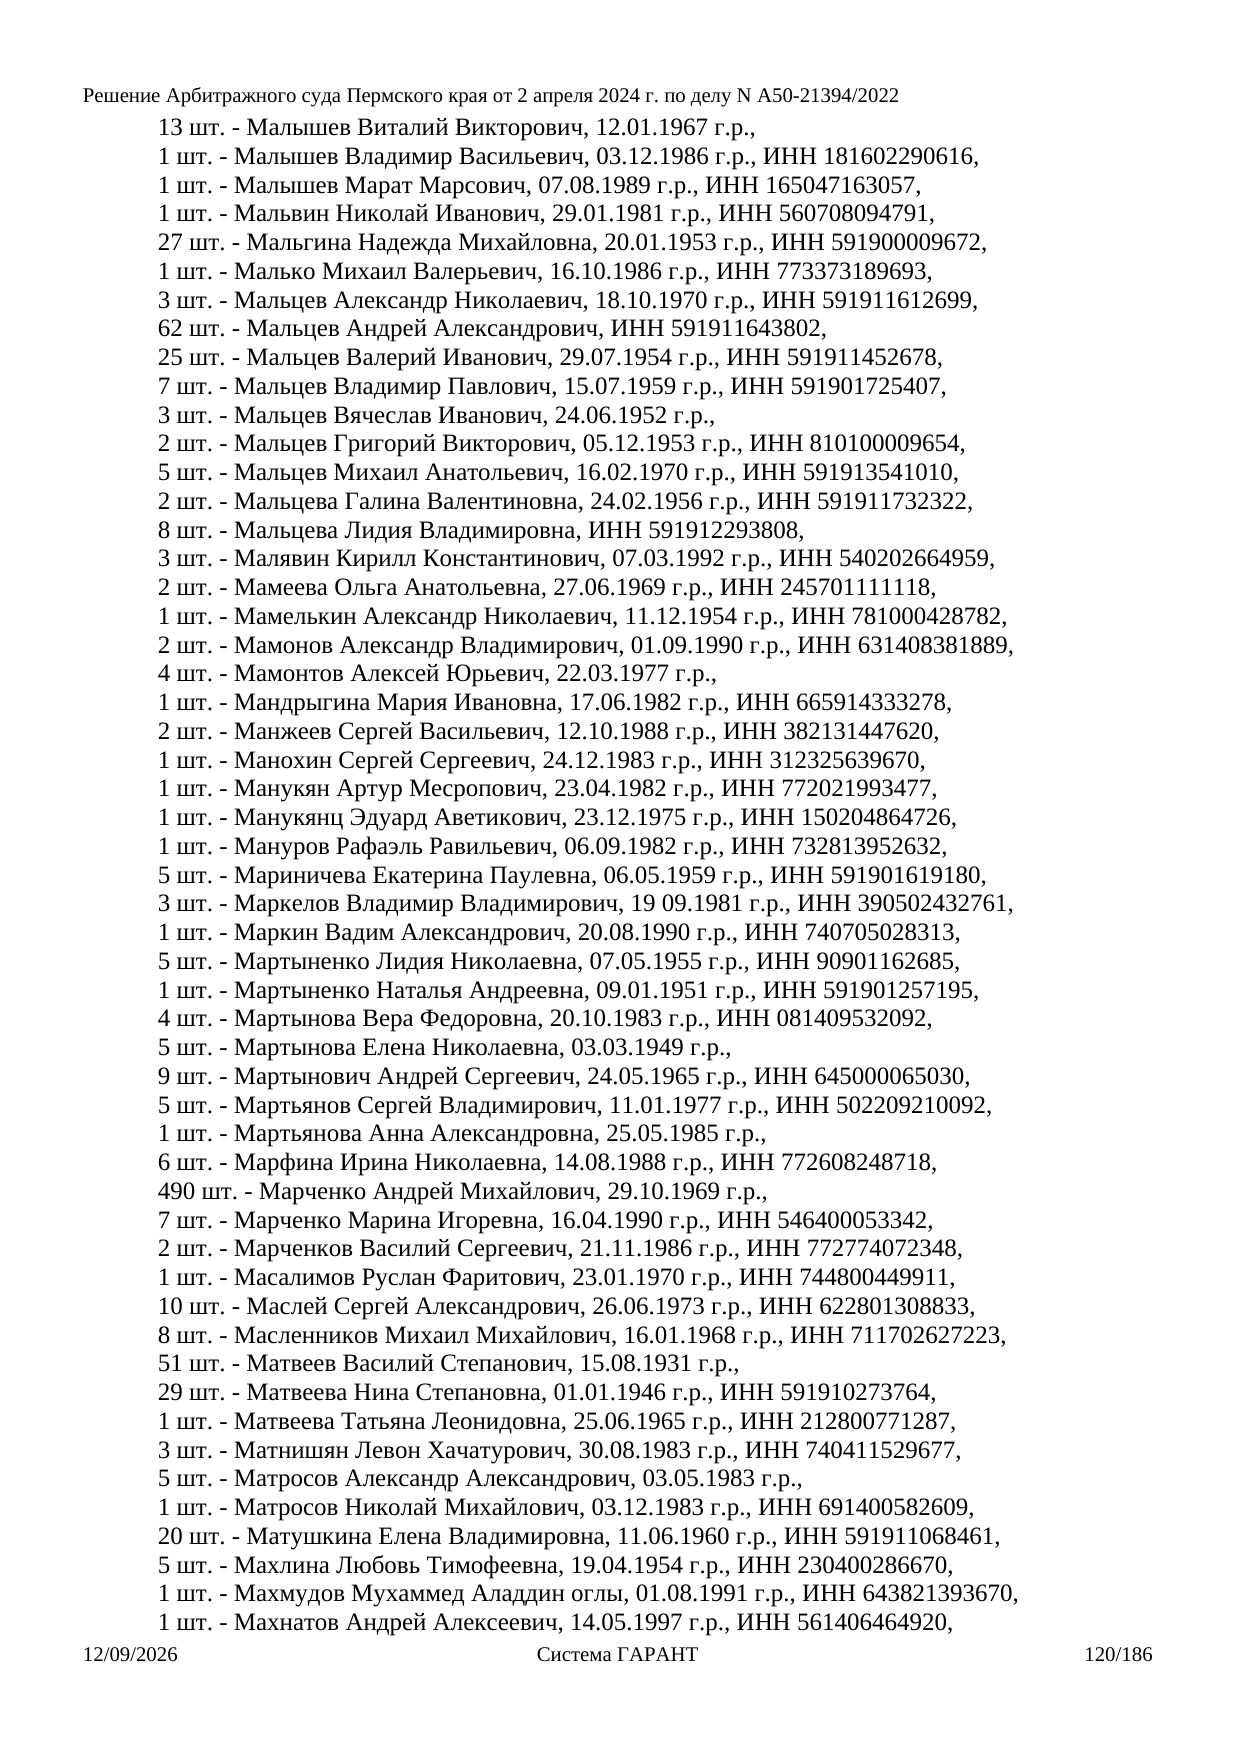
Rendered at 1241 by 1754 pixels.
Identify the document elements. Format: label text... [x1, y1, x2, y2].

text 3 шт. - Маркелов Владимир Владимирович, 19 09.1981 г.р., ИНН 390502432761, [83, 888, 1157, 917]
text 1 шт. - Малько Михаил Валерьевич, 16.10.1986 г.р., ИНН 773373189693, [83, 256, 1157, 285]
text 3 шт. - Мальцев Вячеслав Иванович, 24.06.1952 г.р., [83, 400, 1157, 428]
text 3 шт. - Мальцев Александр Николаевич, 18.10.1970 г.р., ИНН 591911612699, [83, 285, 1157, 313]
text 490 шт. - Марченко Андрей Михайлович, 29.10.1969 г.р., [83, 1176, 1157, 1205]
text 7 шт. - Мальцев Владимир Павлович, 15.07.1959 г.р., ИНН 591901725407, [83, 371, 1157, 400]
text 1 шт. - Малышев Марат Марсович, 07.08.1989 г.р., ИНН 165047163057, [83, 170, 1157, 198]
text 4 шт. - Мартынова Вера Федоровна, 20.10.1983 г.р., ИНН 081409532092, [83, 1003, 1157, 1032]
text 2 шт. - Мальцева Галина Валентиновна, 24.02.1956 г.р., ИНН 591911732322, [83, 486, 1157, 515]
text 8 шт. - Мальцева Лидия Владимировна, ИНН 591912293808, [83, 515, 1157, 543]
text 3 шт. - Матнишян Левон Хачатурович, 30.08.1983 г.р., ИНН 740411529677, [83, 1435, 1157, 1463]
text 2 шт. - Манжеев Сергей Васильевич, 12.10.1988 г.р., ИНН 382131447620, [83, 716, 1157, 745]
text 2 шт. - Мальцев Григорий Викторович, 05.12.1953 г.р., ИНН 810100009654, [83, 428, 1157, 457]
text 1 шт. - Мандрыгина Мария Ивановна, 17.06.1982 г.р., ИНН 665914333278, [83, 687, 1157, 716]
text 1 шт. - Малышев Владимир Васильевич, 03.12.1986 г.р., ИНН 181602290616, [83, 141, 1157, 170]
text 25 шт. - Мальцев Валерий Иванович, 29.07.1954 г.р., ИНН 591911452678, [83, 342, 1157, 371]
text 5 шт. - Махлина Любовь Тимофеевна, 19.04.1954 г.р., ИНН 230400286670, [83, 1550, 1157, 1578]
text 7 шт. - Марченко Марина Игоревна, 16.04.1990 г.р., ИНН 546400053342, [83, 1205, 1157, 1233]
text 1 шт. - Махнатов Андрей Алексеевич, 14.05.1997 г.р., ИНН 561406464920, [83, 1607, 1157, 1636]
text 1 шт. - Манукянц Эдуард Аветикович, 23.12.1975 г.р., ИНН 150204864726, [83, 802, 1157, 831]
text 1 шт. - Манохин Сергей Сергеевич, 24.12.1983 г.р., ИНН 312325639670, [83, 745, 1157, 773]
text 29 шт. - Матвеева Нина Степановна, 01.01.1946 г.р., ИНН 591910273764, [83, 1377, 1157, 1406]
text 1 шт. - Матвеева Татьяна Леонидовна, 25.06.1965 г.р., ИНН 212800771287, [83, 1406, 1157, 1435]
text 5 шт. - Мартыненко Лидия Николаевна, 07.05.1955 г.р., ИНН 90901162685, [83, 946, 1157, 975]
text 20 шт. - Матушкина Елена Владимировна, 11.06.1960 г.р., ИНН 591911068461, [83, 1521, 1157, 1550]
text 6 шт. - Марфина Ирина Николаевна, 14.08.1988 г.р., ИНН 772608248718, [83, 1147, 1157, 1176]
text 4 шт. - Мамонтов Алексей Юрьевич, 22.03.1977 г.р., [83, 658, 1157, 687]
text 1 шт. - Маркин Вадим Александрович, 20.08.1990 г.р., ИНН 740705028313, [83, 917, 1157, 946]
text 1 шт. - Матросов Николай Михайлович, 03.12.1983 г.р., ИНН 691400582609, [83, 1492, 1157, 1521]
text 8 шт. - Масленников Михаил Михайлович, 16.01.1968 г.р., ИНН 711702627223, [83, 1320, 1157, 1348]
text 2 шт. - Мамонов Александр Владимирович, 01.09.1990 г.р., ИНН 631408381889, [83, 630, 1157, 658]
text 5 шт. - Матросов Александр Александрович, 03.05.1983 г.р., [83, 1463, 1157, 1492]
text 62 шт. - Мальцев Андрей Александрович, ИНН 591911643802, [83, 313, 1157, 342]
text 2 шт. - Марченков Василий Сергеевич, 21.11.1986 г.р., ИНН 772774072348, [83, 1233, 1157, 1262]
text 3 шт. - Малявин Кирилл Константинович, 07.03.1992 г.р., ИНН 540202664959, [83, 543, 1157, 572]
text 1 шт. - Мануров Рафаэль Равильевич, 06.09.1982 г.р., ИНН 732813952632, [83, 831, 1157, 860]
text 5 шт. - Мариничева Екатерина Паулевна, 06.05.1959 г.р., ИНН 591901619180, [83, 860, 1157, 888]
text 51 шт. - Матвеев Василий Степанович, 15.08.1931 г.р., [83, 1348, 1157, 1377]
text 1 шт. - Мамелькин Александр Николаевич, 11.12.1954 г.р., ИНН 781000428782, [83, 601, 1157, 630]
text 1 шт. - Мальвин Николай Иванович, 29.01.1981 г.р., ИНН 560708094791, [83, 198, 1157, 227]
text 1 шт. - Масалимов Руслан Фаритович, 23.01.1970 г.р., ИНН 744800449911, [83, 1262, 1157, 1291]
text 1 шт. - Манукян Артур Месропович, 23.04.1982 г.р., ИНН 772021993477, [83, 773, 1157, 802]
text 1 шт. - Махмудов Мухаммед Аладдин оглы, 01.08.1991 г.р., ИНН 643821393670, [83, 1578, 1157, 1607]
text 10 шт. - Маслей Сергей Александрович, 26.06.1973 г.р., ИНН 622801308833, [83, 1291, 1157, 1320]
text 27 шт. - Мальгина Надежда Михайловна, 20.01.1953 г.р., ИНН 591900009672, [83, 227, 1157, 256]
text 5 шт. - Мальцев Михаил Анатольевич, 16.02.1970 г.р., ИНН 591913541010, [83, 457, 1157, 486]
text 9 шт. - Мартынович Андрей Сергеевич, 24.05.1965 г.р., ИНН 645000065030, [83, 1061, 1157, 1090]
text 2 шт. - Мамеева Ольга Анатольевна, 27.06.1969 г.р., ИНН 245701111118, [83, 572, 1157, 601]
text 1 шт. - Мартыненко Наталья Андреевна, 09.01.1951 г.р., ИНН 591901257195, [83, 975, 1157, 1003]
text 5 шт. - Мартынова Елена Николаевна, 03.03.1949 г.р., [83, 1032, 1157, 1061]
text 13 шт. - Малышев Виталий Викторович, 12.01.1967 г.р., [83, 112, 1157, 141]
text 1 шт. - Мартьянова Анна Александровна, 25.05.1985 г.р., [83, 1118, 1157, 1147]
text 5 шт. - Мартьянов Сергей Владимирович, 11.01.1977 г.р., ИНН 502209210092, [83, 1090, 1157, 1118]
